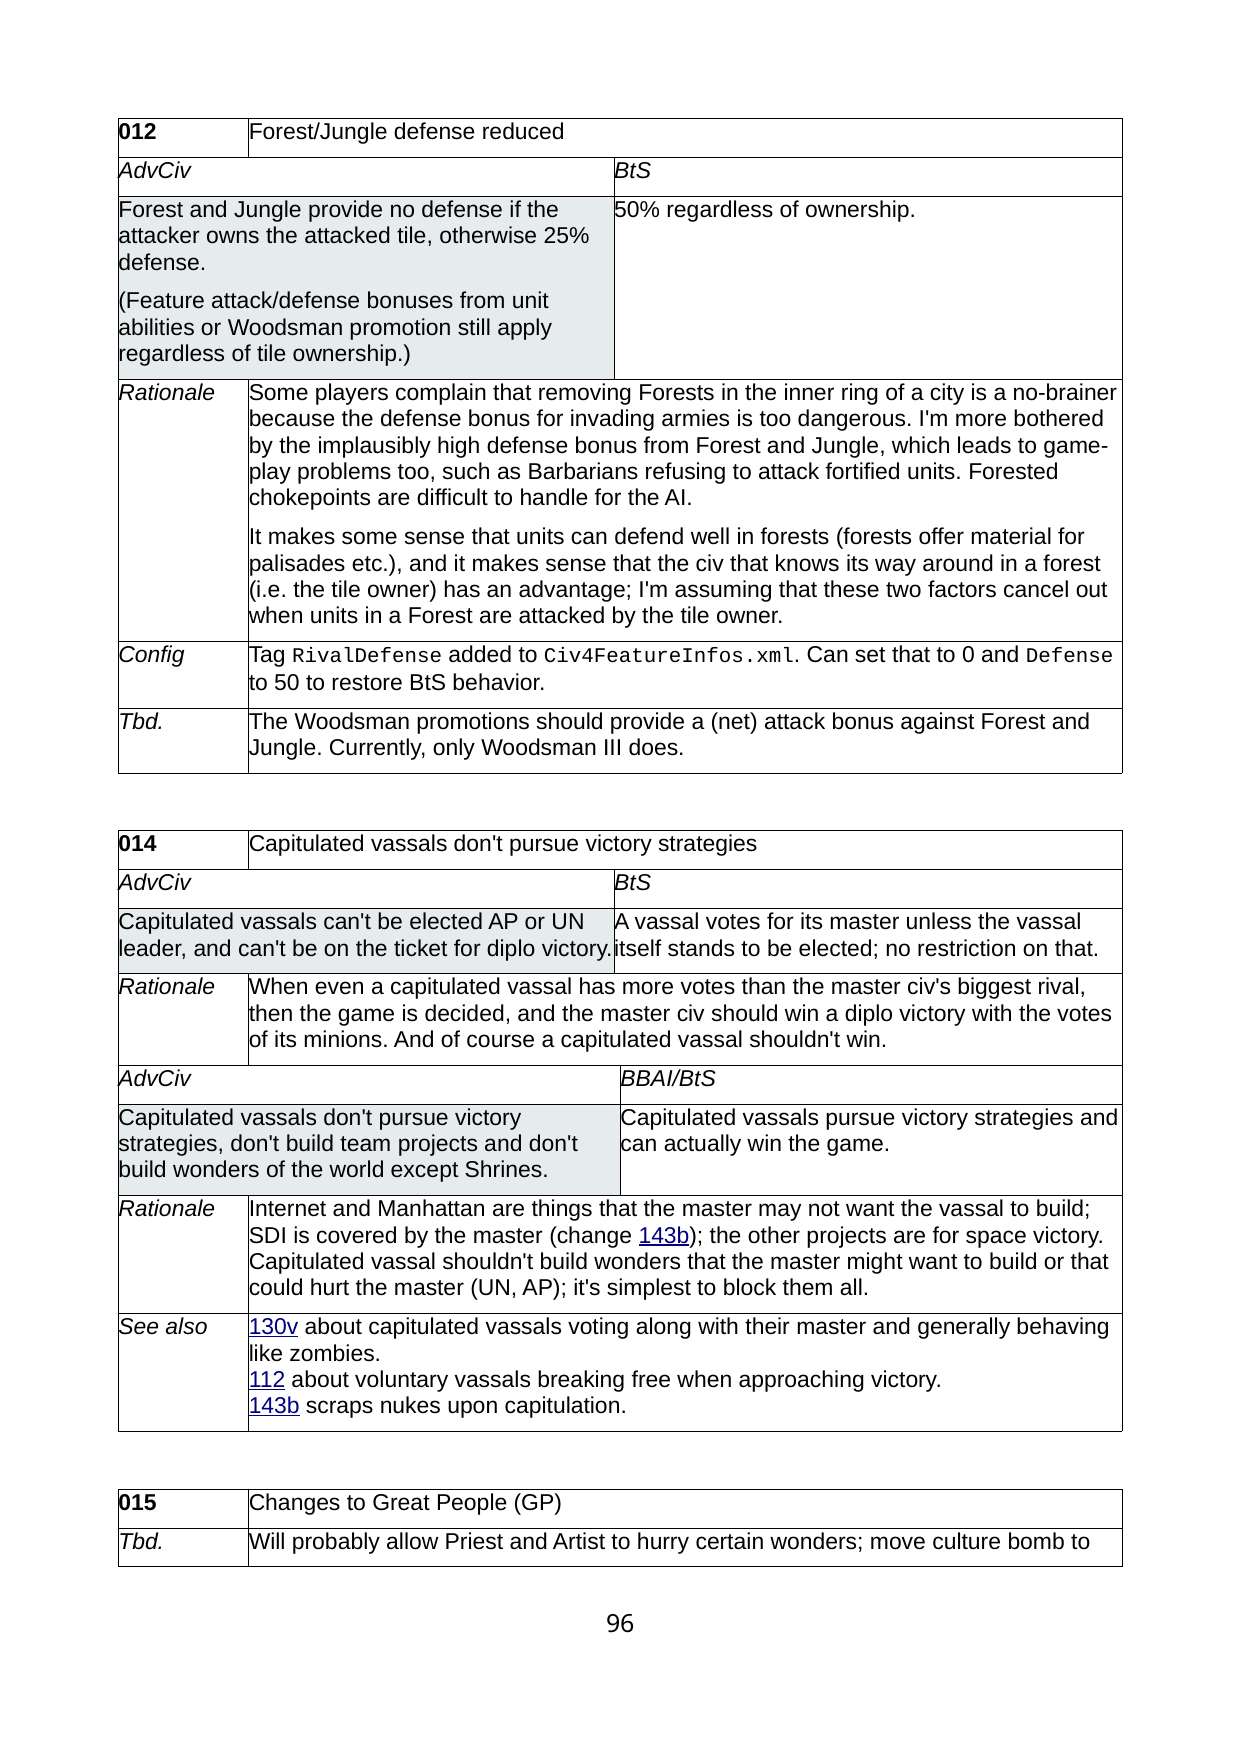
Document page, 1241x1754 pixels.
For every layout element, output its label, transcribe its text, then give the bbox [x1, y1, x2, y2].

table_cell Capitulated vassals can't be elected AP or UN leader, and can't be on the ticket for diplo victory. [119, 909, 614, 973]
table_cell AdvCiv [119, 1066, 620, 1104]
table_header Forest/Jungle defense reduced [249, 119, 1122, 157]
table_cell Tbd. [119, 1529, 248, 1566]
table_cell Will probably allow Priest and Artist to hurry certain wonders; move culture bomb to [249, 1529, 1122, 1566]
table_cell Tbd. [119, 709, 248, 773]
table_cell AdvCiv [119, 158, 614, 196]
table_cell Rationale [119, 974, 248, 1065]
table_cell Rationale [119, 380, 248, 641]
table_cell BBAI/BtS [621, 1066, 1122, 1104]
table_cell Config [119, 642, 248, 707]
table_header 015 [119, 1490, 248, 1527]
table_header Capitulated vassals don't pursue victory strategies [249, 831, 1122, 869]
table_cell Tag RivalDefense added to Civ4FeatureInfos.xml. Can set that to 0 and Defense to 50 to restore BtS behavior. [249, 642, 1122, 707]
table_cell When even a capitulated vassal has more votes than the master civ's biggest rival, then the game is decided, and the master civ should win a diplo victory with the votes of its minions. And of course a capitulated vassal shouldn't win. [249, 974, 1122, 1065]
table_cell AdvCiv [119, 870, 614, 908]
table_cell Capitulated vassals pursue victory strategies and can actually win the game. [621, 1105, 1122, 1195]
table_cell 50% regardless of ownership. [615, 197, 1122, 379]
table_cell A vassal votes for its master unless the vassal itself stands to be elected; no restriction on that. [615, 909, 1122, 973]
table_cell BtS [615, 158, 1122, 196]
table_header 012 [119, 119, 248, 157]
table_cell Internet and Manhattan are things that the master may not want the vassal to build; SDI is covered by the master (change 143b); the other projects are for space victory. Capitulated vassal shouldn't build wonders that the master might want to build or that could hurt the master (UN, AP); it's simplest to block them all. [249, 1196, 1122, 1313]
table_header 014 [119, 831, 248, 869]
table_cell Rationale [119, 1196, 248, 1313]
table_cell BtS [615, 870, 1122, 908]
table_cell 130v about capitulated vassals voting along with their master and generally behaving like zombies. 112 about voluntary vassals breaking free when approaching victory. 143b scraps nukes upon capitulation. [249, 1314, 1122, 1431]
table_cell The Woodsman promotions should provide a (net) attack bonus against Forest and Jungle. Currently, only Woodsman III does. [249, 709, 1122, 773]
table_cell Some players complain that removing Forests in the inner ring of a city is a no-brainer because the defense bonus for invading armies is too dangerous. I'm more bothered by the implausibly high defense bonus from Forest and Jungle, which leads to game­play problems too, such as Barbarians refusing to attack fortified units. Forested chokepoints are difficult to handle for the AI. It makes some sense that units can defend well in forests (forests offer material for palisades etc.), and it makes sense that the civ that knows its way around in a forest (i.e. the tile owner) has an advantage; I'm assuming that these two factors cancel out when units in a Forest are attacked by the tile owner. [249, 380, 1122, 641]
table_cell See also [119, 1314, 248, 1431]
table_header Changes to Great People (GP) [249, 1490, 1122, 1527]
table_cell Forest and Jungle provide no defense if the attacker owns the attacked tile, otherwise 25% defense. (Feature attack/defense bonuses from unit abilities or Woodsman promotion still apply regardless of tile ownership.) [119, 197, 614, 379]
table_cell Capitulated vassals don't pursue victory strategies, don't build team projects and don't build wonders of the world except Shrines. [119, 1105, 620, 1195]
